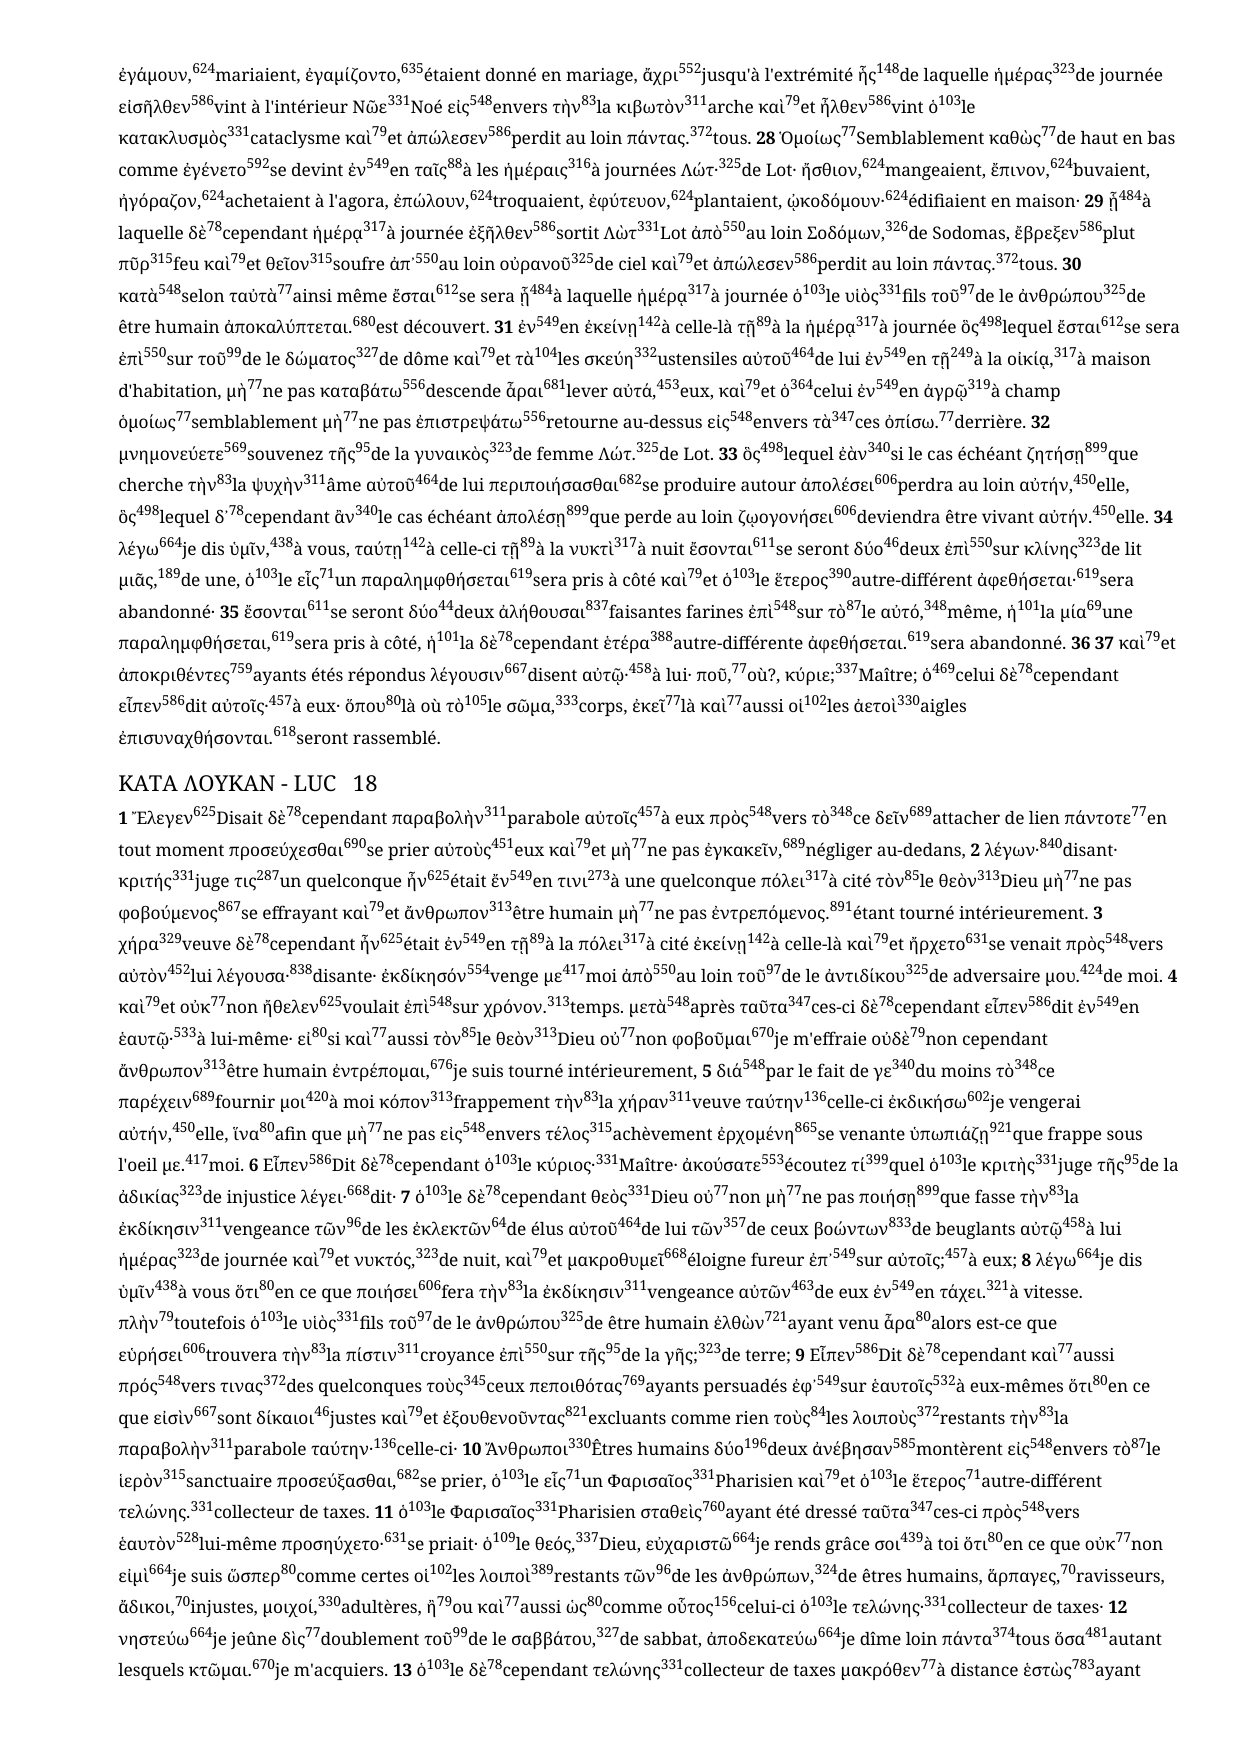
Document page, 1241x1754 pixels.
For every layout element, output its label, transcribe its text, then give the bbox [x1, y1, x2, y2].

text 1 Ἔλεγεν625Disait δὲ78cependant παραβολὴν311parabole αὐτοῖς457à eux πρὸς548vers τὸ348ce δεῖν689attacher de lien πάντοτε77en tout moment προσεύχεσθαι690se prier αὐτοὺς451eux καὶ79et μὴ77ne pas ἐγκακεῖν,689négliger au-dedans, 2 λέγων·840disant· κριτής331juge τις287un quelconque ἦν625était ἔν549en τινι273à une quelconque πόλει317à cité τὸν85le θεὸν313Dieu μὴ77ne pas φοβούμενος867se effrayant καὶ79et ἄνθρωπον313être humain μὴ77ne pas ἐντρεπόμενος.891étant tourné intérieurement. 3 χήρα329veuve δὲ78cependant ἦν625était ἐν549en τῇ89à la πόλει317à cité ἐκείνῃ142à celle-là καὶ79et ἤρχετο631se venait πρὸς548vers αὐτὸν452lui λέγουσα·838disante· ἐκδίκησόν554venge με417moi ἀπὸ550au loin τοῦ97de le ἀντιδίκου325de adversaire μου.424de moi. 4 καὶ79et οὐκ77non ἤθελεν625voulait ἐπὶ548sur χρόνον.313temps. μετὰ548après ταῦτα347ces-ci δὲ78cependant εἶπεν586dit ἐν549en ἑαυτῷ·533à lui-même· εἰ80si καὶ77aussi τὸν85le θεὸν313Dieu οὐ77non φοβοῦμαι670je m'effraie οὐδὲ79non cependant ἄνθρωπον313être humain ἐντρέπομαι,676je suis tourné intérieurement, 5 διά548par le fait de γε340du moins τὸ348ce παρέχειν689fournir μοι420à moi κόπον313frappement τὴν83la χήραν311veuve ταύτην136celle-ci ἐκδικήσω602je vengerai αὐτήν,450elle, ἵνα80afin que μὴ77ne pas εἰς548envers τέλος315achèvement ἐρχομένη865se venante ὑπωπιάζῃ921que frappe sous l'oeil με.417moi. 6 Εἶπεν586Dit δὲ78cependant ὁ103le κύριος·331Maître· ἀκούσατε553écoutez τί399quel ὁ103le κριτὴς331juge τῆς95de la ἀδικίας323de injustice λέγει·668dit· 7 ὁ103le δὲ78cependant θεὸς331Dieu οὐ77non μὴ77ne pas ποιήσῃ899que fasse τὴν83la ἐκδίκησιν311vengeance τῶν96de les ἐκλεκτῶν64de élus αὐτοῦ464de lui τῶν357de ceux βοώντων833de beuglants αὐτῷ458à lui ἡμέρας323de journée καὶ79et νυκτός,323de nuit, καὶ79et μακροθυμεῖ668éloigne fureur ἐπ᾽549sur αὐτοῖς;457à eux; 8 λέγω664je dis ὑμῖν438à vous ὅτι80en ce que ποιήσει606fera τὴν83la ἐκδίκησιν311vengeance αὐτῶν463de eux ἐν549en τάχει.321à vitesse. πλὴν79toutefois ὁ103le υἱὸς331fils τοῦ97de le ἀνθρώπου325de être humain ἐλθὼν721ayant venu ἆρα80alors est-ce que εὑρήσει606trouvera τὴν83la πίστιν311croyance ἐπὶ550sur τῆς95de la γῆς;323de terre; 9 Εἶπεν586Dit δὲ78cependant καὶ77aussi πρός548vers τινας372des quelconques τοὺς345ceux πεποιθότας769ayants persuadés ἐφ᾽549sur ἑαυτοῖς532à eux-mêmes ὅτι80en ce que εἰσὶν667sont δίκαιοι46justes καὶ79et ἐξουθενοῦντας821excluants comme rien τοὺς84les λοιποὺς372restants τὴν83la παραβολὴν311parabole ταύτην·136celle-ci· 10 Ἄνθρωποι330Êtres humains δύο196deux ἀνέβησαν585montèrent εἰς548envers τὸ87le ἱερὸν315sanctuaire προσεύξασθαι,682se prier, ὁ103le εἷς71un Φαρισαῖος331Pharisien καὶ79et ὁ103le ἕτερος71autre-différent τελώνης.331collecteur de taxes. 11 ὁ103le Φαρισαῖος331Pharisien σταθεὶς760ayant été dressé ταῦτα347ces-ci πρὸς548vers ἑαυτὸν528lui-même προσηύχετο·631se priait· ὁ109le θεός,337Dieu, εὐχαριστῶ664je rends grâce σοι439à toi ὅτι80en ce que οὐκ77non εἰμὶ664je suis ὥσπερ80comme certes οἱ102les λοιποὶ389restants τῶν96de les ἀνθρώπων,324de êtres humains, ἅρπαγες,70ravisseurs, ἄδικοι,70injustes, μοιχοί,330adultères, ἢ79ou καὶ77aussi ὡς80comme οὗτος156celui-ci ὁ103le τελώνης·331collecteur de taxes· 12 νηστεύω664je jeûne δὶς77doublement τοῦ99de le σαββάτου,327de sabbat, ἀποδεκατεύω664je dîme loin πάντα374tous ὅσα481autant lesquels κτῶμαι.670je m'acquiers. 13 ὁ103le δὲ78cependant τελώνης331collecteur de taxes μακρόθεν77à distance ἑστὼς783ayant dressé οὐκ77non ἤθελεν625voulait οὐδὲ77non cependant τοὺς244les ὀφθαλμοὺς312yeux ἐπᾶραι681surélever εἰς548envers τὸν85le οὐρανόν,313ciel, ἀλλ᾽79mais ἔτυπτεν625tapait τὸ87le στῆθος315poitrine αὐτοῦ464de lui λέγων·840disant· ὁ109le θεός,337Dieu, ἱλάσθητί563sois été propice μοι420à moi τῷ91à le ἁμαρτωλῷ.59à fauteur. 14 λέγω664je dis ὑμῖν,438à vous, κατέβη586descendit οὗτος364celui-ci δεδικαιωμένος813ayant été justifié εἰς548envers τὸν85le οἶκον313maison αὐτοῦ464de lui παρ᾽548à côté ἐκεῖνον·346celui-là· ὅτι80en ce que πᾶς390tout ὁ364celui ὑψῶν840haussant ἑαυτὸν528lui-même ταπεινωθήσεται,619sera baissé, ὁ364celui δὲ78cependant ταπεινῶν840baissant ἑαυτὸν528lui-même ὑψωθήσεται.619sera haussé. 15 Προσέφερον624Apportaient δὲ78cependant αὐτῷ458à lui καὶ77aussi τὰ86les βρέφη314bébés ἵνα80afin que αὐτῶν465de eux ἅπτηται·927que se touche· ἰδόντες720ayants vus δὲ78cependant οἱ102les μαθηταὶ330disciples ἐπετίμων624survalorisaient αὐτοῖς.457à eux. 16 ὁ103le δὲ78cependant Ἰησοῦς331Iésous προσεκαλέσατο592se appela auprès αὐτὰ453eux λέγων·840disant· ἄφετε553abandonnez τὰ86les παιδία314jeunes enfants ἔρχεσθαι690se venir πρός548vers με417moi καὶ79et μὴ77ne pas κωλύετε569empêchez αὐτά,453eux, τῶν98de les γὰρ79car τοιούτων359de tels ἐστὶν668est ἡ101la βασιλεία329royauté τοῦ97de le θεοῦ.325de Dieu. 17 ἀμὴν304amen λέγω664je dis ὑμῖν,438à vous, ὃς498lequel ἂν340le cas échéant μὴ77ne pas δέξηται905que se accepte τὴν83la βασιλείαν311royauté τοῦ97de le θεοῦ325de Dieu ὡς80comme παιδίον,333jeune enfant, οὐ77non μὴ77ne pas εἰσέλθῃ899que vienne à l'intérieur εἰς548envers αὐτήν.450elle. 18 Καὶ79Et ἐπηρώτησέν586demanda sur τις287un quelconque αὐτὸν452lui ἄρχων331chef λέγων·840disant· διδάσκαλε337enseignant ἀγαθέ,27bon, τί399quel ποιήσας721ayant fait ζωὴν311vie αἰώνιον2éternelle κληρονομήσω;602je hériterai; 19 εἶπεν586dit δὲ78cependant αὐτῷ458à lui ὁ103le Ἰησοῦς·331Iésous· τί399quel με417moi λέγεις666tu dis ἀγαθόν;53bon; οὐδεὶς390aucun ἀγαθὸς47bon εἰ551si μὴ77ne pas εἷς197un ὁ103le θεός.331Dieu. 20 τὰς82les ἐντολὰς310commandements οἶδας·640tu as su· μὴ77ne pas μοιχεύσῃς,897que tu adultères, μὴ77ne pas φονεύσῃς,897que tu meurtrisses, μὴ77ne pas κλέψῃς,897que tu voles, μὴ77ne pas ψευδομαρτυρήσῃς,897que tu témoignes faussement, τίμα570valorise τὸν85le πατέρα313père σου442de toi καὶ79et τὴν83la μητέρα.311mère. 21 ὁ469celui δὲ78cependant εἶπεν·586dit· ταῦτα347ces-ci πάντα270tous ἐφύλαξα582je gardiennai ἐκ550hors νεότητος323de jeunesse μου.424de moi. 22 ἀκούσας721ayant écouté δὲ78cependant ὁ103le Ἰησοῦς331Iésous εἶπεν586dit αὐτῷ·458à lui· ἔτι77encore ἕν73un σοι439à toi λείπει·668laisse· πάντα374tous ὅσα481autant lesquels ἔχεις666tu as πώλησον554troque καὶ79et διάδος554distribue πτωχοῖς,58à pauvres, καὶ79et ἕξεις604tu auras θησαυρὸν313trésor ἐν549en [τοῖς]90[à les] οὐρανοῖς,318à cieux, καὶ79et δεῦρο77viens ici ἀκολούθει570suis μοι.420à moi. 23 ὁ469celui δὲ78cependant ἀκούσας721ayant écouté ταῦτα347ces-ci περίλυπος47triste autour ἐγενήθη·600fut devenu· ἦν625était γὰρ79car πλούσιος47riche σφόδρα.77véhémentement. 24 Ἰδὼν721Ayant vu δὲ78cependant αὐτὸν452lui ὁ103le Ἰησοῦς331Iésous [περίλυπον4[triste autour γενόμενον]728se ayant devenu] εἶπεν·586dit· πῶς77comment? δυσκόλως77difficilement οἱ363ceux τὰ86les χρήματα314choses de besoins ἔχοντες839ayants εἰς548envers τὴν83la βασιλείαν311royauté τοῦ97de le θεοῦ325de Dieu εἰσπορεύονται·673se vont à l'intérieur· 25 εὐκοπώτερον49plus facile γάρ79car ἐστιν668est κάμηλον313chameau διὰ550par τρήματος327de trou βελόνης323de pointe d'aiguille εἰσελθεῖν681venir à l'intérieur ἢ79ou πλούσιον53riche εἰς548envers τὴν83la βασιλείαν311royauté τοῦ97de le θεοῦ325de Dieu εἰσελθεῖν.681venir à l'intérieur. 26 εἶπαν585dirent δὲ78cependant οἱ468ceux ἀκούσαντες·720ayants écoutés· καὶ79et τίς410quel δύναται674se peut σωθῆναι;683être sauvé; 27 ὁ469celui δὲ78cependant εἶπεν·586dit· τὰ104les ἀδύνατα72impuissants παρὰ549à côté ἀνθρώποις318à êtres humains δυνατὰ48puissants παρὰ549à côté τῷ91à le θεῷ319à Dieu ἐστιν.668est. 28 Εἶπεν586Dit δὲ78cependant ὁ103le Πέτρος·331Pierre· ἰδοὺ306voici ἡμεῖς430nous ἀφέντες720ayants abandonnés τὰ246les ἴδια116en propres ἠκολουθήσαμέν581nous suivîmes σοι.439à toi. 29 ὁ469celui δὲ78cependant εἶπεν586dit αὐτοῖς·457à eux· ἀμὴν304amen λέγω664je dis ὑμῖν438à vous ὅτι80en ce que οὐδείς390aucun ἐστιν668est ὃς498lequel ἀφῆκεν586abandonna οἰκίαν311maison d'habitation ἢ79ou γυναῖκα311femme ἢ79ou ἀδελφοὺς312frères ἢ79ou γονεῖς312parents géniteurs ἢ79ou τέκνα314enfants ἕνεκεν552à cause τῆς95de la βασιλείας323de royauté τοῦ97de le θεοῦ,325de Dieu, 30 ὃς498lequel οὐχὶ77non pas μὴ77ne pas [ἀπο]λάβῃ899que reçoive loin πολλαπλασίονα5multipliement ἐν549en τῷ91à le καιρῷ319à moment τούτῳ144à celui-ci καὶ79et ἐν549en τῷ91à le αἰῶνι319à ère τῷ352à celui ἐρχομένῳ855à se venant ζωὴν311vie αἰώνιον.2éternelle. 31 Παραλαβὼν721Ayant pris à côté δὲ78cependant τοὺς84les δώδεκα52douze εἶπεν586dit πρὸς548vers αὐτούς·451eux· ἰδοὺ306voici ἀναβαίνομεν663nous montons εἰς548envers Ἰερουσαλήμ,311Ierousalem, καὶ79et τελεσθήσεται619sera achevé πάντα288tous τὰ365ces γεγραμμένα814ayants étés graphés διὰ550par τῶν96de les προφητῶν324de prophètes τῷ91à le υἱῷ319à fils τοῦ97de le ἀνθρώπου·325de être humain· 32 παραδοθήσεται619sera livré γὰρ79car τοῖς92à les ἔθνεσιν320à ethnies καὶ79et ἐμπαιχθήσεται619sera enjoué καὶ79et ὑβρισθήσεται619sera brutalisé καὶ79et ἐμπτυσθήσεται619sera craché envers 33 καὶ79et μαστιγώσαντες720ayants fouettés ἀποκτενοῦσιν605tueront catégoriquement αὐτόν,452lui, καὶ79et τῇ89à la ἡμέρᾳ317à journée τῇ89à la τρίτῃ206à troisième ἀναστήσεται.612se redressera. 34 καὶ79et αὐτοὶ468eux οὐδὲν375aucun τούτων359de ces-ci συνῆκαν585comprirent καὶ79et ἦν625était τὸ105le ῥῆμα333oral τοῦτο158ce-ci κεκρυμμένον815ayant été caché ἀπ᾽550au loin αὐτῶν463de eux καὶ79et οὐκ77non ἐγίνωσκον624connaissaient τὰ347ces λεγόμενα.876étants dits. 35 Ἐγένετο592Se devint δὲ78cependant ἐν549en τῷ354à ce ἐγγίζειν689approcher αὐτὸν452lui εἰς548envers Ἰεριχὼ311Iéricho τυφλός71aveugle τις287un quelconque ἐκάθητο631se était assis παρὰ548à côté τὴν83la ὁδὸν311chemin ἐπαιτῶν.840quémandant. 36 ἀκούσας721ayant écouté δὲ78cependant ὄχλου325de foule διαπορευομένου861de se allant à travers ἐπυνθάνετο631se enquérait τί412quel εἴη700que soit τοῦτο.366ce-ci. 37 ἀπήγγειλαν585rapportèrent annonce δὲ78cependant αὐτῷ458à lui ὅτι80en ce que Ἰησοῦς331Iésous ὁ103le Ναζωραῖος331Nazoréen παρέρχεται.674se passe à côté. 38 καὶ79et ἐβόησεν586beugla λέγων·840disant· Ἰησοῦ337Iésous υἱὲ337fils Δαυίδ,325de Dauid, ἐλέησόν554fais miséricorde με.417moi. 39 καὶ79et οἱ363ceux προάγοντες839menants devant ἐπετίμων624survalorisaient αὐτῷ458à lui ἵνα80afin que σιγήσῃ,899que garde le silence, αὐτὸς469lui δὲ78cependant πολλῷ380à nombreux μᾶλλον77davantage ἔκραζεν·625croassait· υἱὲ337fils Δαυίδ,325de Dauid, ἐλέησόν554fais miséricorde με.417moi. 40 σταθεὶς760ayant été dressé δὲ78cependant ὁ103le Ἰησοῦς331Iésous ἐκέλευσεν586ordonna αὐτὸν452lui ἀχθῆναι683être conduit πρὸς548vers αὐτόν.452lui. ἐγγίσαντος716de ayant approché δὲ78cependant αὐτοῦ464de lui ἐπηρώτησεν586demanda sur αὐτόν·452lui· 41 τί399quel σοι439à toi θέλεις666tu veux ποιήσω;895que je fasse; ὁ469celui δὲ78cependant εἶπεν·586dit· κύριε,337Maître, ἵνα80afin que ἀναβλέψω.895que je regarde de bas en haut. 42 καὶ79et ὁ103le Ἰησοῦς331Iésous εἶπεν586dit αὐτῷ·458à lui· ἀνάβλεψον·554regarde de bas en haut· ἡ101la πίστις329croyance σου442de toi σέσωκέν642a sauvé σε.437toi. 43 καὶ79et παραχρῆμα77instantanément ἀνέβλεψεν586regarda de bas en haut καὶ79et ἠκολούθει625suivait αὐτῷ458à lui δοξάζων840glorifiant τὸν85le θεόν.313Dieu. καὶ79et πᾶς287tout ὁ103le λαὸς331peuple ἰδὼν721ayant vu ἔδωκεν586donna αἶνον313louange τῷ91à le θεῷ.319à Dieu. [118, 802, 1181, 1682]
text 1 Εἶπεν586Dit δὲ78cependant πρὸς548vers τοὺς84les μαθητὰς312disciples αὐτοῦ·464de lui· ἀνένδεκτόν49inacceptable ἐστιν668est τοῦ360de ce τὰ86les σκάνδαλα314scandales μὴ77ne pas ἐλθεῖν,681venir, πλὴν79toutefois οὐαὶ304Ouai δι᾽550par οὗ492de lequel ἔρχεται·674se vient· 2 λυσιτελεῖ668est avantageux finalement αὐτῷ458à lui εἰ80si λίθος331pierre μυλικὸς22meulière περίκειται674se couche autour περὶ548autour τὸν85le τράχηλον313cou αὐτοῦ464de lui καὶ79et ἔρριπται654a été flanqué εἰς548envers τὴν83la θάλασσαν311mer ἢ79ou ἵνα80afin que σκανδαλίσῃ899que scandalise τῶν96de les μικρῶν64de petits τούτων149de ceux-ci ἕνα.53un. 3 προσέχετε569attenez ἑαυτοῖς.519à vous-mêmes. Ἐὰν80Si le cas échéant ἁμάρτῃ899que faute ὁ103le ἀδελφός331frère σου442de toi ἐπιτίμησον554survalorise αὐτῷ,458à lui, καὶ79et ἐὰν80si le cas échéant μετανοήσῃ899que transintellige ἄφες554abandonne αὐτῷ.458à lui. 4 καὶ79et ἐὰν80si le cas échéant ἑπτάκις77sept fois τῆς95de la ἡμέρας323de journée ἁμαρτήσῃ899que faute εἰς548envers σὲ437toi καὶ79et ἑπτάκις77sept fois ἐπιστρέψῃ899que retourne au-dessus πρὸς548vers σὲ437toi λέγων·840disant· μετανοῶ,664je transintellige, ἀφήσεις604tu abandonneras αὐτῷ.458à lui. 5 Καὶ79Et εἶπαν585dirent οἱ102les ἀπόστολοι330envoyés τῷ91à le κυρίῳ·319à Maître· πρόσθες554appose ἡμῖν419à nous πίστιν.311croyance. 6 εἶπεν586dit δὲ78cependant ὁ103le κύριος·331Maître· εἰ80si ἔχετε665vous avez πίστιν311croyance ὡς80comme κόκκον313grain σινάπεως,327de sinapis, ἐλέγετε622vous disiez ἂν340le cas échéant τῇ89à la συκαμίνῳ317à sycamine [ταύτῃ]·142[à celle-ci]· ἐκριζώθητι563sois déraciné καὶ79et φυτεύθητι563sois planté ἐν549en τῇ89à la θαλάσσῃ·317à mer· καὶ79et ὑπήκουσεν586écouta en soumission ἂν340le cas échéant ὑμῖν.438à vous. 7 Τίς410Quel δὲ78cependant ἐξ550hors ὑμῶν441de vous δοῦλον313mâle esclave ἔχων840ayant ἀροτριῶντα822labourant en araire ἢ79ou ποιμαίνοντα,822bergeant, ὃς498lequel εἰσελθόντι713à ayant venu à l'intérieur ἐκ550hors τοῦ97de le ἀγροῦ325de champ ἐρεῖ606dira αὐτῷ·458à lui· εὐθέως77directement παρελθὼν721ayant passé à côté ἀνάπεσε,554tombe de bas en haut, 8 ἀλλ᾽79mais οὐχὶ340non pas ἐρεῖ606dira αὐτῷ·458à lui· ἑτοίμασον554prépare τί399quel δειπνήσω895que je dîne καὶ79et περιζωσάμενος740se ayant ceint autour διακόνει570sers μοι420à moi ἕως80jusqu'à ce que φάγω895que je mange καὶ79et πίω,895que je boive, καὶ79et μετὰ548après ταῦτα347ces-ci φάγεσαι610tu te mangeras καὶ79et πίεσαι610tu te boiras σύ;448toi; 9 μὴ340ne pas ἔχει668a χάριν311grâce τῷ91à le δούλῳ319à mâle esclave ὅτι80en ce que ἐποίησεν586fit τὰ347ces διαταχθέντα;745ayants étés ordonnés au-travers; 10 οὕτως77ainsi καὶ77aussi ὑμεῖς,447vous, ὅταν80lorsque le cas échéant ποιήσητε896que vous fassiez πάντα374tous τὰ347ces διαταχθέντα745ayants étés ordonnés au-travers ὑμῖν,438à vous, λέγετε569dites ὅτι80en ce que δοῦλοι330mâles esclaves ἀχρεῖοί21sans nécessités ἐσμεν,663nous sommes, ὃ482lequel ὠφείλομεν620nous devions ποιῆσαι681faire πεποιήκαμεν.637nous avons fait. 11 Καὶ79Et ἐγένετο592se devint ἐν549en τῷ354à ce πορεύεσθαι690se aller εἰς548envers Ἰερουσαλὴμ311Ierousalem καὶ79et αὐτὸς469lui διήρχετο631se passait à travers διὰ548par le fait de μέσον55au milieu Σαμαρείας323de Samareia καὶ79et Γαλιλαίας.323de Galilée. 12 Καὶ79Et εἰσερχομένου861de se venant à l'intérieur αὐτοῦ464de lui εἴς548envers τινα267une quelconque κώμην311village ἀπήντησαν585vinrent de loin à la rencontre [αὐτῷ]458[à lui] δέκα196dix λεπροὶ21lépreux ἄνδρες,330hommes, οἳ497lesquels ἔστησαν585dressèrent πόρρωθεν77loin en avant 13 καὶ79et αὐτοὶ468eux ἦραν585levèrent φωνὴν311son de voix λέγοντες·839disants· Ἰησοῦ337Iésous ἐπιστάτα,337Supérieur, ἐλέησον554fais miséricorde ἡμᾶς.416nous. 14 καὶ79et ἰδὼν721ayant vu εἶπεν586dit αὐτοῖς·457à eux· πορευθέντες759ayants étés allés ἐπιδείξατε553montrez sûrement ἑαυτοὺς515vous-mêmes τοῖς90à les ἱερεῦσιν.318à sacrificateurs. καὶ79et ἐγένετο592se devint ἐν549en τῷ354à ce ὑπάγειν689diriger en arrière αὐτοὺς451eux ἐκαθαρίσθησαν.599furent purifié. 15 Εἷς71Un δὲ78cependant ἐξ550hors αὐτῶν,463de eux, ἰδὼν721ayant vu ὅτι80en ce que ἰάθη,600fut guéri, ὑπέστρεψεν586retourna en arrière μετὰ550avec φωνῆς323de son de voix μεγάλης14de grande δοξάζων840glorifiant τὸν85le θεόν,313Dieu, 16 καὶ79et ἔπεσεν586tomba ἐπὶ548sur πρόσωπον315face παρὰ548à côté τοὺς84les πόδας312pieds αὐτοῦ464de lui εὐχαριστῶν840rendant grâce αὐτῷ·458à lui· καὶ79et αὐτὸς469lui ἦν625était Σαμαρίτης.331Samaritain. 17 ἀποκριθεὶς760ayant été répondu δὲ78cependant ὁ103le Ἰησοῦς331Iésous εἶπεν·586dit· οὐχὶ340non pas οἱ102les δέκα70dix ἐκαθαρίσθησαν;599furent purifié; οἱ102les δὲ78cependant ἐννέα70neuf ποῦ;77où?; 18 οὐχ77non εὑρέθησαν599furent trouvé ὑποστρέψαντες720ayants retournés en arrière δοῦναι681donner δόξαν311gloire τῷ91à le θεῷ319à Dieu εἰ551si μὴ77ne pas ὁ103le ἀλλογενὴς71allogène οὗτος;156celui-ci; 19 καὶ79et εἶπεν586dit αὐτῷ·458à lui· ἀναστὰς721ayant redressé πορεύου·574te va· ἡ101la πίστις329croyance σου442de toi σέσωκέν642a sauvé σε.437toi. 20 Ἐπερωτηθεὶς760Ayant été demandé sur δὲ78cependant ὑπὸ550sous τῶν96de les Φαρισαίων324de Pharisiens πότε77quand ἔρχεται674se vient ἡ101la βασιλεία329royauté τοῦ97de le θεοῦ325de Dieu ἀπεκρίθη600fut répondu αὐτοῖς457à eux καὶ79et εἶπεν·586dit· οὐκ77non ἔρχεται674se vient ἡ101la βασιλεία329royauté τοῦ97de le θεοῦ325de Dieu μετὰ550avec παρατηρήσεως,323de action d’épier, 21 οὐδὲ79non cependant ἐροῦσιν·605diront· ἰδοὺ306voici ὧδε77ici ἤ·79ou· ἐκεῖ,77là, ἰδοὺ306voici γὰρ79car ἡ101la βασιλεία329royauté τοῦ97de le θεοῦ325de Dieu ἐντὸς552intérieurement ὑμῶν441de vous ἐστιν.668est. 22 Εἶπεν586Dit δὲ78cependant πρὸς548vers τοὺς84les μαθητάς·312disciples· ἐλεύσονται611se viendront ἡμέραι328journées ὅτε77lorsque ἐπιθυμήσετε603vous désirerez en fureur μίαν51une τῶν94de les ἡμερῶν322de journées τοῦ97de le υἱοῦ325de fils τοῦ97de le ἀνθρώπου325de être humain ἰδεῖν681voir καὶ79et οὐκ77non ὄψεσθε.609vous vous verrez. 23 καὶ79et ἐροῦσιν605diront ὑμῖν·438à vous· ἰδοὺ306voici ἐκεῖ,77là, [ἤ·]79[ou·] ἰδοὺ306voici ὧδε·77ici· μὴ77ne pas ἀπέλθητε896que vous éloigniez μηδὲ79ni cependant διώξητε.896que vous poursuiviez. 24 ὥσπερ80comme certes γὰρ79car ἡ101la ἀστραπὴ329éclair ἀστράπτουσα838éclairante ἐκ550hors τῆς356de celle ὑπὸ548sous τὸν85le οὐρανὸν313ciel εἰς548envers τὴν344celle ὑπ᾽548sous οὐρανὸν313ciel λάμπει,668brille, οὕτως77ainsi ἔσται612se sera ὁ103le υἱὸς331fils τοῦ97de le ἀνθρώπου325de être humain [ἐν549[en τῇ89à la ἡμέρᾳ317à journée αὐτοῦ].464de lui]. 25 πρῶτον77premièrement δὲ78cependant δεῖ668attache de lien αὐτὸν452lui πολλὰ374nombreux παθεῖν681souffrir καὶ79et ἀποδοκιμασθῆναι683être éprouvé en rejet ἀπὸ550au loin τῆς95de la γενεᾶς323de génération ταύτης.148de celle-ci. 26 καὶ79et καθὼς77de haut en bas comme ἐγένετο592se devint ἐν549en ταῖς88à les ἡμέραις316à journées Νῶε,325de Noé, οὕτως77ainsi ἔσται612se sera καὶ77aussi ἐν549en ταῖς88à les ἡμέραις316à journées τοῦ97de le υἱοῦ325de fils τοῦ97de le ἀνθρώπου·325de être humain· 27 ἤσθιον,624mangeaient, ἔπινον,624buvaient, ἐγάμουν,624mariaient, ἐγαμίζοντο,635étaient donné en mariage, ἄχρι552jusqu'à l'extrémité ἧς148de laquelle ἡμέρας323de journée εἰσῆλθεν586vint à l'intérieur Νῶε331Noé εἰς548envers τὴν83la κιβωτὸν311arche καὶ79et ἦλθεν586vint ὁ103le κατακλυσμὸς331cataclysme καὶ79et ἀπώλεσεν586perdit au loin πάντας.372tous. 28 Ὁμοίως77Semblablement καθὼς77de haut en bas comme ἐγένετο592se devint ἐν549en ταῖς88à les ἡμέραις316à journées Λώτ·325de Lot· ἤσθιον,624mangeaient, ἔπινον,624buvaient, ἠγόραζον,624achetaient à l'agora, ἐπώλουν,624troquaient, ἐφύτευον,624plantaient, ᾠκοδόμουν·624édifiaient en maison· 29 ᾗ484à laquelle δὲ78cependant ἡμέρᾳ317à journée ἐξῆλθεν586sortit Λὼτ331Lot ἀπὸ550au loin Σοδόμων,326de Sodomas, ἔβρεξεν586plut πῦρ315feu καὶ79et θεῖον315soufre ἀπ᾽550au loin οὐρανοῦ325de ciel καὶ79et ἀπώλεσεν586perdit au loin πάντας.372tous. 30 κατὰ548selon ταὐτὰ77ainsi même ἔσται612se sera ᾗ484à laquelle ἡμέρᾳ317à journée ὁ103le υἱὸς331fils τοῦ97de le ἀνθρώπου325de être humain ἀποκαλύπτεται.680est découvert. 31 ἐν549en ἐκείνῃ142à celle-là τῇ89à la ἡμέρᾳ317à journée ὃς498lequel ἔσται612se sera ἐπὶ550sur τοῦ99de le δώματος327de dôme καὶ79et τὰ104les σκεύη332ustensiles αὐτοῦ464de lui ἐν549en τῇ249à la οἰκίᾳ,317à maison d'habitation, μὴ77ne pas καταβάτω556descende ἆραι681lever αὐτά,453eux, καὶ79et ὁ364celui ἐν549en ἀγρῷ319à champ ὁμοίως77semblablement μὴ77ne pas ἐπιστρεψάτω556retourne au-dessus εἰς548envers τὰ347ces ὀπίσω.77derrière. 32 μνημονεύετε569souvenez τῆς95de la γυναικὸς323de femme Λώτ.325de Lot. 33 ὃς498lequel ἐὰν340si le cas échéant ζητήσῃ899que cherche τὴν83la ψυχὴν311âme αὐτοῦ464de lui περιποιήσασθαι682se produire autour ἀπολέσει606perdra au loin αὐτήν,450elle, ὃς498lequel δ᾽78cependant ἂν340le cas échéant ἀπολέσῃ899que perde au loin ζῳογονήσει606deviendra être vivant αὐτήν.450elle. 34 λέγω664je dis ὑμῖν,438à vous, ταύτῃ142à celle-ci τῇ89à la νυκτὶ317à nuit ἔσονται611se seront δύο46deux ἐπὶ550sur κλίνης323de lit μιᾶς,189de une, ὁ103le εἷς71un παραλημφθήσεται619sera pris à côté καὶ79et ὁ103le ἕτερος390autre-différent ἀφεθήσεται·619sera abandonné· 35 ἔσονται611se seront δύο44deux ἀλήθουσαι837faisantes farines ἐπὶ548sur τὸ87le αὐτό,348même, ἡ101la μία69une παραλημφθήσεται,619sera pris à côté, ἡ101la δὲ78cependant ἑτέρα388autre-différente ἀφεθήσεται.619sera abandonné. 36 37 καὶ79et ἀποκριθέντες759ayants étés répondus λέγουσιν667disent αὐτῷ·458à lui· ποῦ,77où?, κύριε;337Maître; ὁ469celui δὲ78cependant εἶπεν586dit αὐτοῖς·457à eux· ὅπου80là où τὸ105le σῶμα,333corps, ἐκεῖ77là καὶ77aussi οἱ102les ἀετοὶ330aigles ἐπισυναχθήσονται.618seront rassemblé. [118, 59, 1181, 749]
text ΚΑΤΑ ΛΟΥΚΑΝ - LUC 18 [118, 768, 1181, 798]
